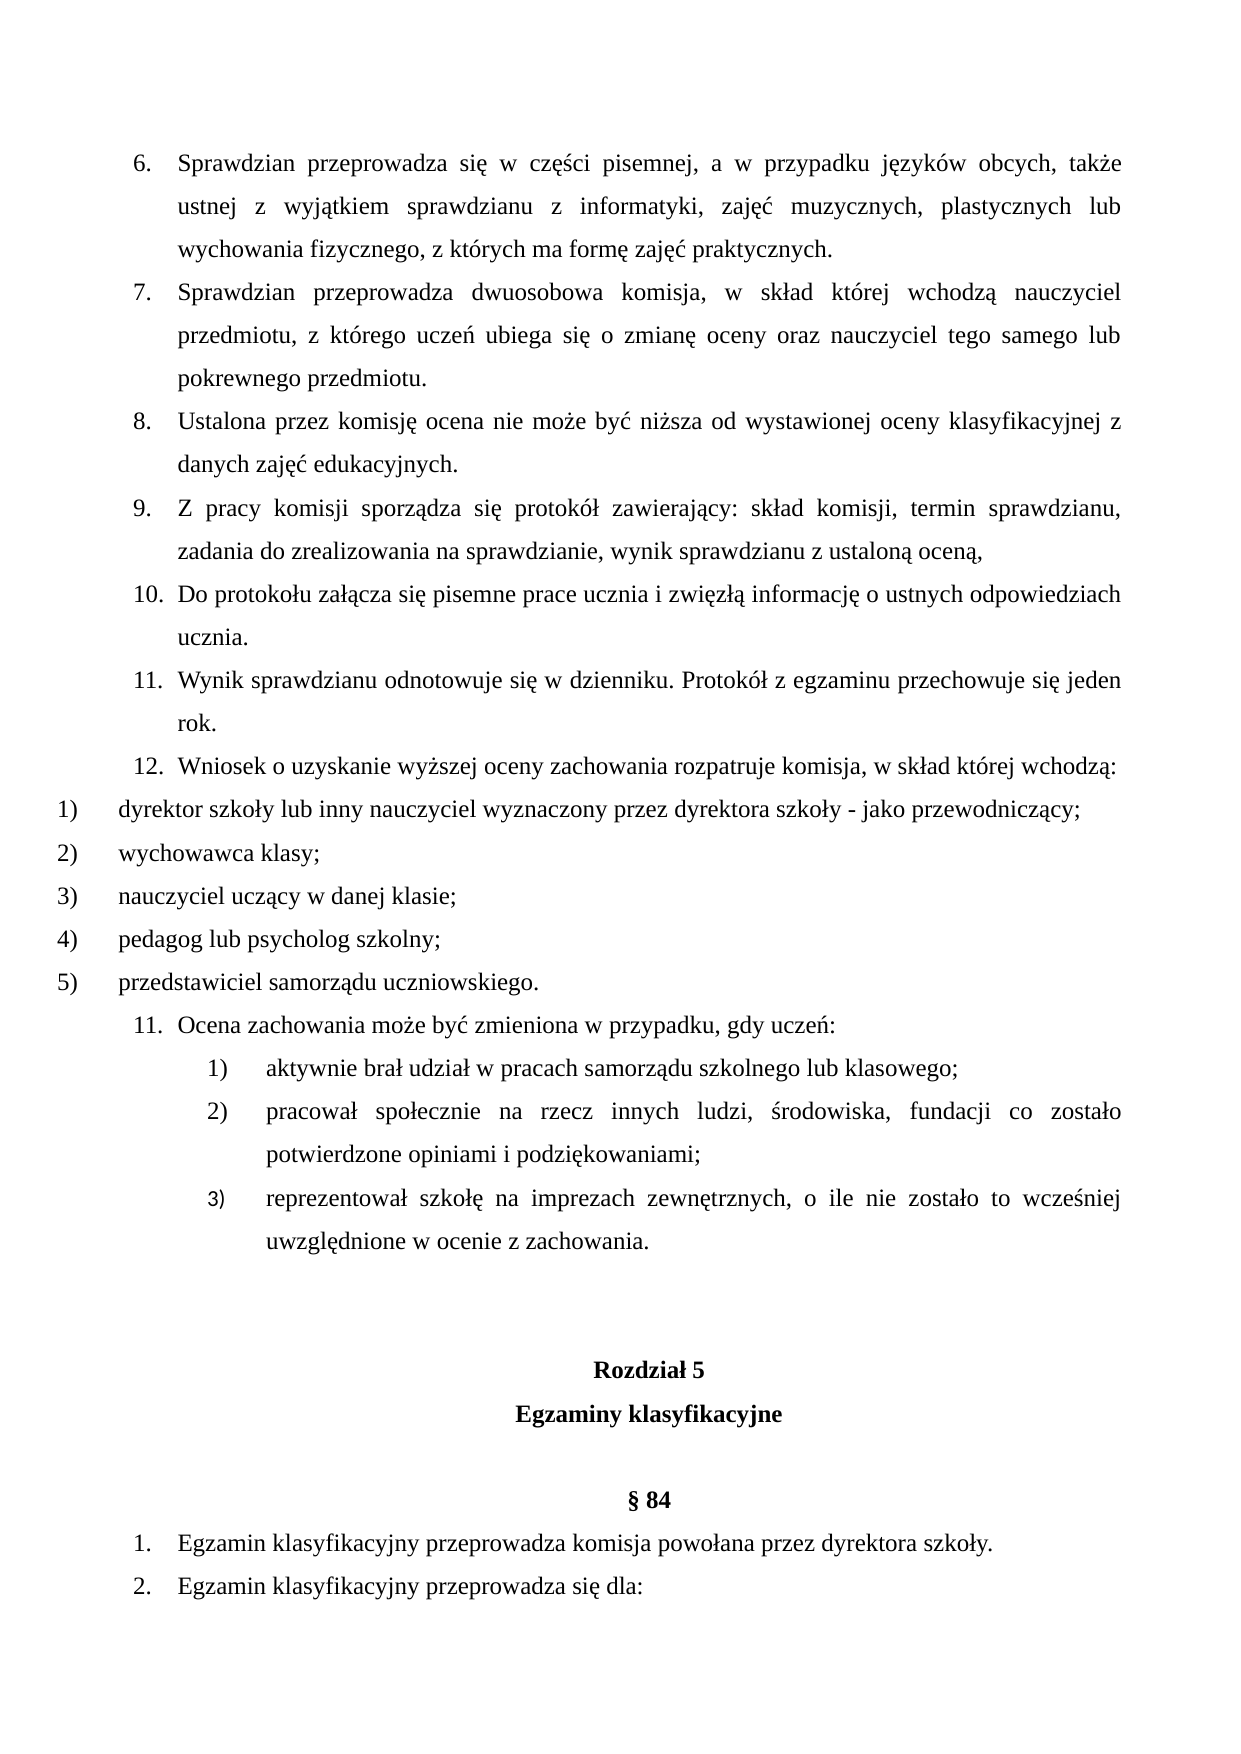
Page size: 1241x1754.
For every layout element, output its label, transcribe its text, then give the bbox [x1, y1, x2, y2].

list przedstawiciel samorządu uczniowskiego. [57, 967, 1122, 996]
text Egzaminy klasyfikacyjne [176, 1399, 1122, 1427]
list Sprawdzian przeprowadza dwuosobowa komisja, w skład której wchodzą nauczyciel przedmiotu, z którego uczeń ubiega się o zmianę oceny oraz nauczyciel tego samego lub pokrewnego przedmiotu. [133, 277, 1122, 392]
list Egzamin klasyfikacyjny przeprowadza się dla: [133, 1571, 1122, 1600]
list aktywnie brał udział w pracach samorządu szkolnego lub klasowego; [207, 1053, 1122, 1082]
list nauczyciel uczący w danej klasie; [57, 881, 1122, 909]
list pedagog lub psycholog szkolny; [57, 924, 1122, 953]
list Sprawdzian przeprowadza się w części pisemnej, a w przypadku języków obcych, także ustnej z wyjątkiem sprawdzianu z informatyki, zajęć muzycznych, plastycznych lub wychowania fizycznego, z których ma formę zajęć praktycznych. [133, 148, 1122, 263]
text § 84 [176, 1485, 1122, 1514]
list dyrektor szkoły lub inny nauczyciel wyznaczony przez dyrektora szkoły - jako przewodniczący; [57, 794, 1122, 823]
list reprezentował szkołę na imprezach zewnętrznych, o ile nie zostało to wcześniej uwzględnione w ocenie z zachowania. [207, 1183, 1122, 1255]
list pracował społecznie na rzecz innych ludzi, środowiska, fundacji co zostało potwierdzone opiniami i podziękowaniami; [207, 1096, 1122, 1168]
list Z pracy komisji sporządza się protokół zawierający: skład komisji, termin sprawdzianu, zadania do zrealizowania na sprawdzianie, wynik sprawdzianu z ustaloną oceną, [133, 493, 1122, 564]
list Do protokołu załącza się pisemne prace ucznia i zwięzłą informację o ustnych odpowiedziach ucznia. [133, 579, 1122, 651]
list Ustalona przez komisję ocena nie może być niższa od wystawionej oceny klasyfikacyjnej z danych zajęć edukacyjnych. [133, 406, 1122, 478]
list Ocena zachowania może być zmieniona w przypadku, gdy uczeń: [133, 1010, 1122, 1039]
list wychowawca klasy; [57, 838, 1122, 866]
list Wniosek o uzyskanie wyższej oceny zachowania rozpatruje komisja, w skład której wchodzą: [133, 751, 1122, 780]
list Egzamin klasyfikacyjny przeprowadza komisja powołana przez dyrektora szkoły. [133, 1528, 1122, 1557]
list Wynik sprawdzianu odnotowuje się w dzienniku. Protokół z egzaminu przechowuje się jeden rok. [133, 665, 1122, 737]
text Rozdział 5 [176, 1356, 1122, 1384]
